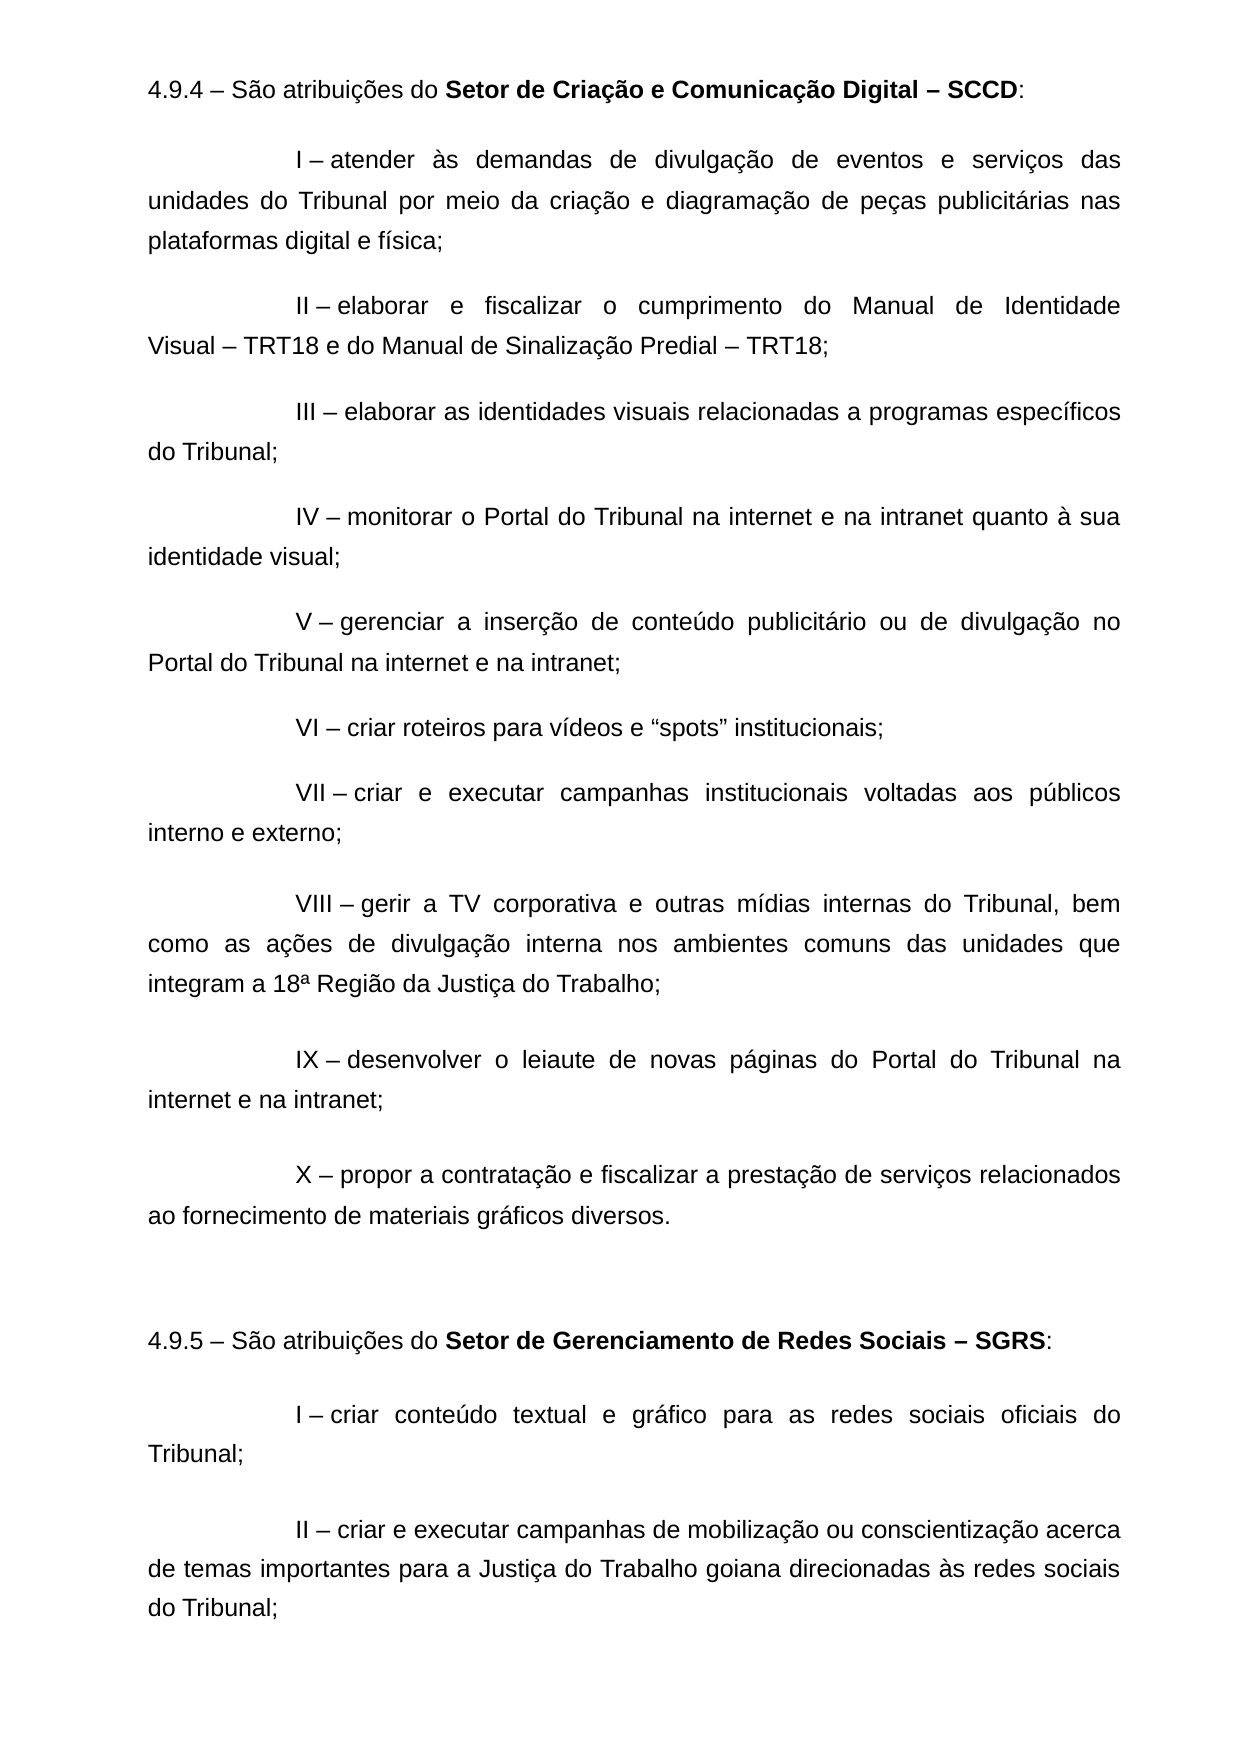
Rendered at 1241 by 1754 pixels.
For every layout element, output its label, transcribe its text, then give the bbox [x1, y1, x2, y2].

text III – elaborar as identidades visuais relacionadas a programas específicos do Tribunal; [148, 396, 1122, 465]
text II – elaborar e fiscalizar o cumprimento do Manual de Identidade Visual – TRT18 e do Manual de Sinalização Predial – TRT18; [148, 291, 1122, 360]
text VIII – gerir a TV corporativa e outras mídias internas do Tribunal, bem como as ações de divulgação interna nos ambientes comuns das unidades que integram a 18ª Região da Justiça do Trabalho; [148, 888, 1122, 998]
text I – atender às demandas de divulgação de eventos e serviços das unidades do Tribunal por meio da criação e diagramação de peças publicitárias nas plataformas digital e física; [148, 145, 1122, 254]
text X – propor a contratação e fiscalizar a prestação de serviços relacionados ao fornecimento de materiais gráficos diversos. [148, 1160, 1122, 1229]
text V – gerenciar a inserção de conteúdo publicitário ou de divulgação no Portal do Tribunal na internet e na intranet; [148, 607, 1122, 676]
text II – criar e executar campanhas de mobilização ou conscientização acerca de temas importantes para a Justiça do Trabalho goiana direcionadas às redes sociais do Tribunal; [148, 1516, 1122, 1622]
text IX – desenvolver o leiaute de novas páginas do Portal do Tribunal na internet e na intranet; [148, 1044, 1122, 1113]
text I – criar conteúdo textual e gráfico para as redes sociais oficiais do Tribunal; [148, 1401, 1122, 1468]
text VII – criar e executar campanhas institucionais voltadas aos públicos interno e externo; [148, 778, 1122, 847]
subtitle 4.9.5 – São atribuições do Setor de Gerenciamento de Redes Sociais – SGRS: [148, 1326, 1122, 1355]
subtitle 4.9.4 – São atribuições do Setor de Criação e Comunicação Digital – SCCD: [148, 75, 1122, 104]
text VI – criar roteiros para vídeos e “spots” institucionais; [148, 713, 1122, 741]
text IV – monitorar o Portal do Tribunal na internet e na intranet quanto à sua identidade visual; [148, 502, 1122, 571]
